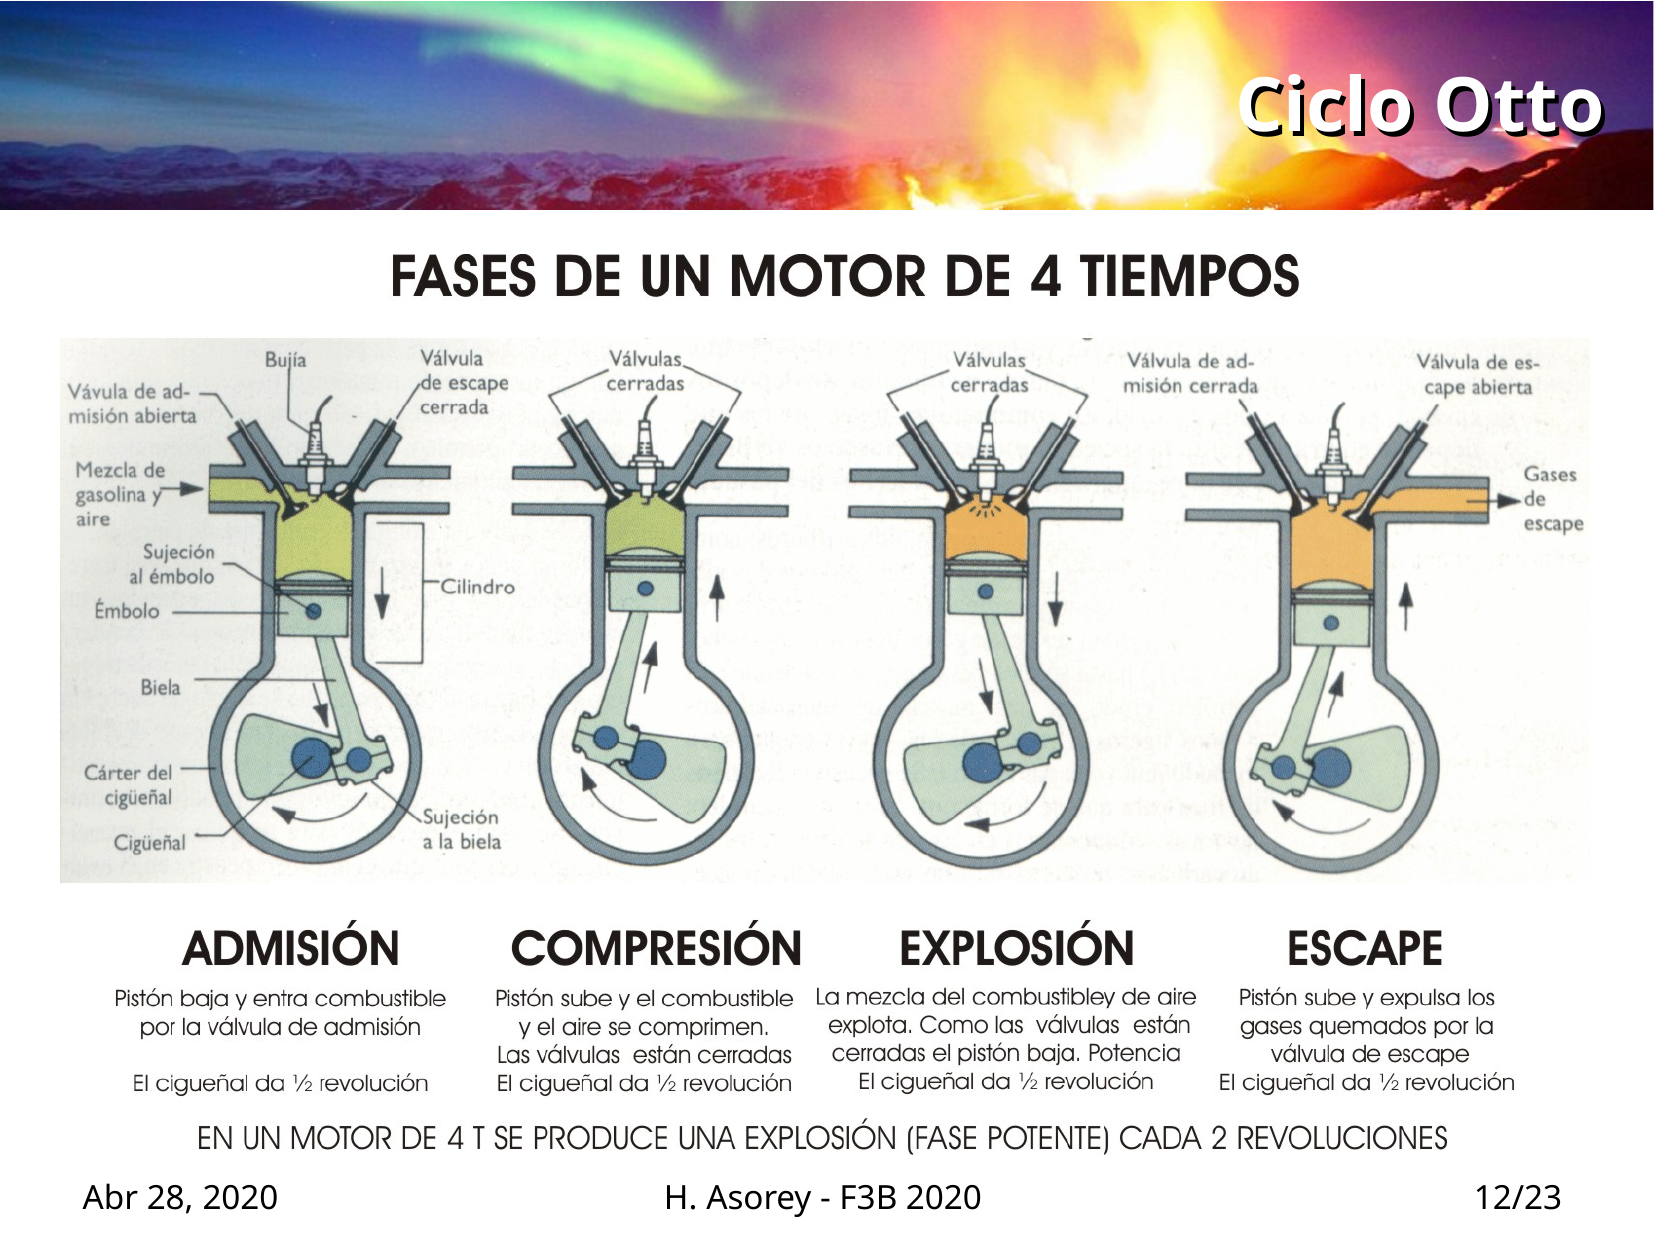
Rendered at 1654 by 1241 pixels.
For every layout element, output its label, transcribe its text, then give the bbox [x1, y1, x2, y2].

picture [60, 254, 1590, 1156]
picture [0, 1, 1654, 210]
title Ciclo Otto [45, 15, 1606, 191]
